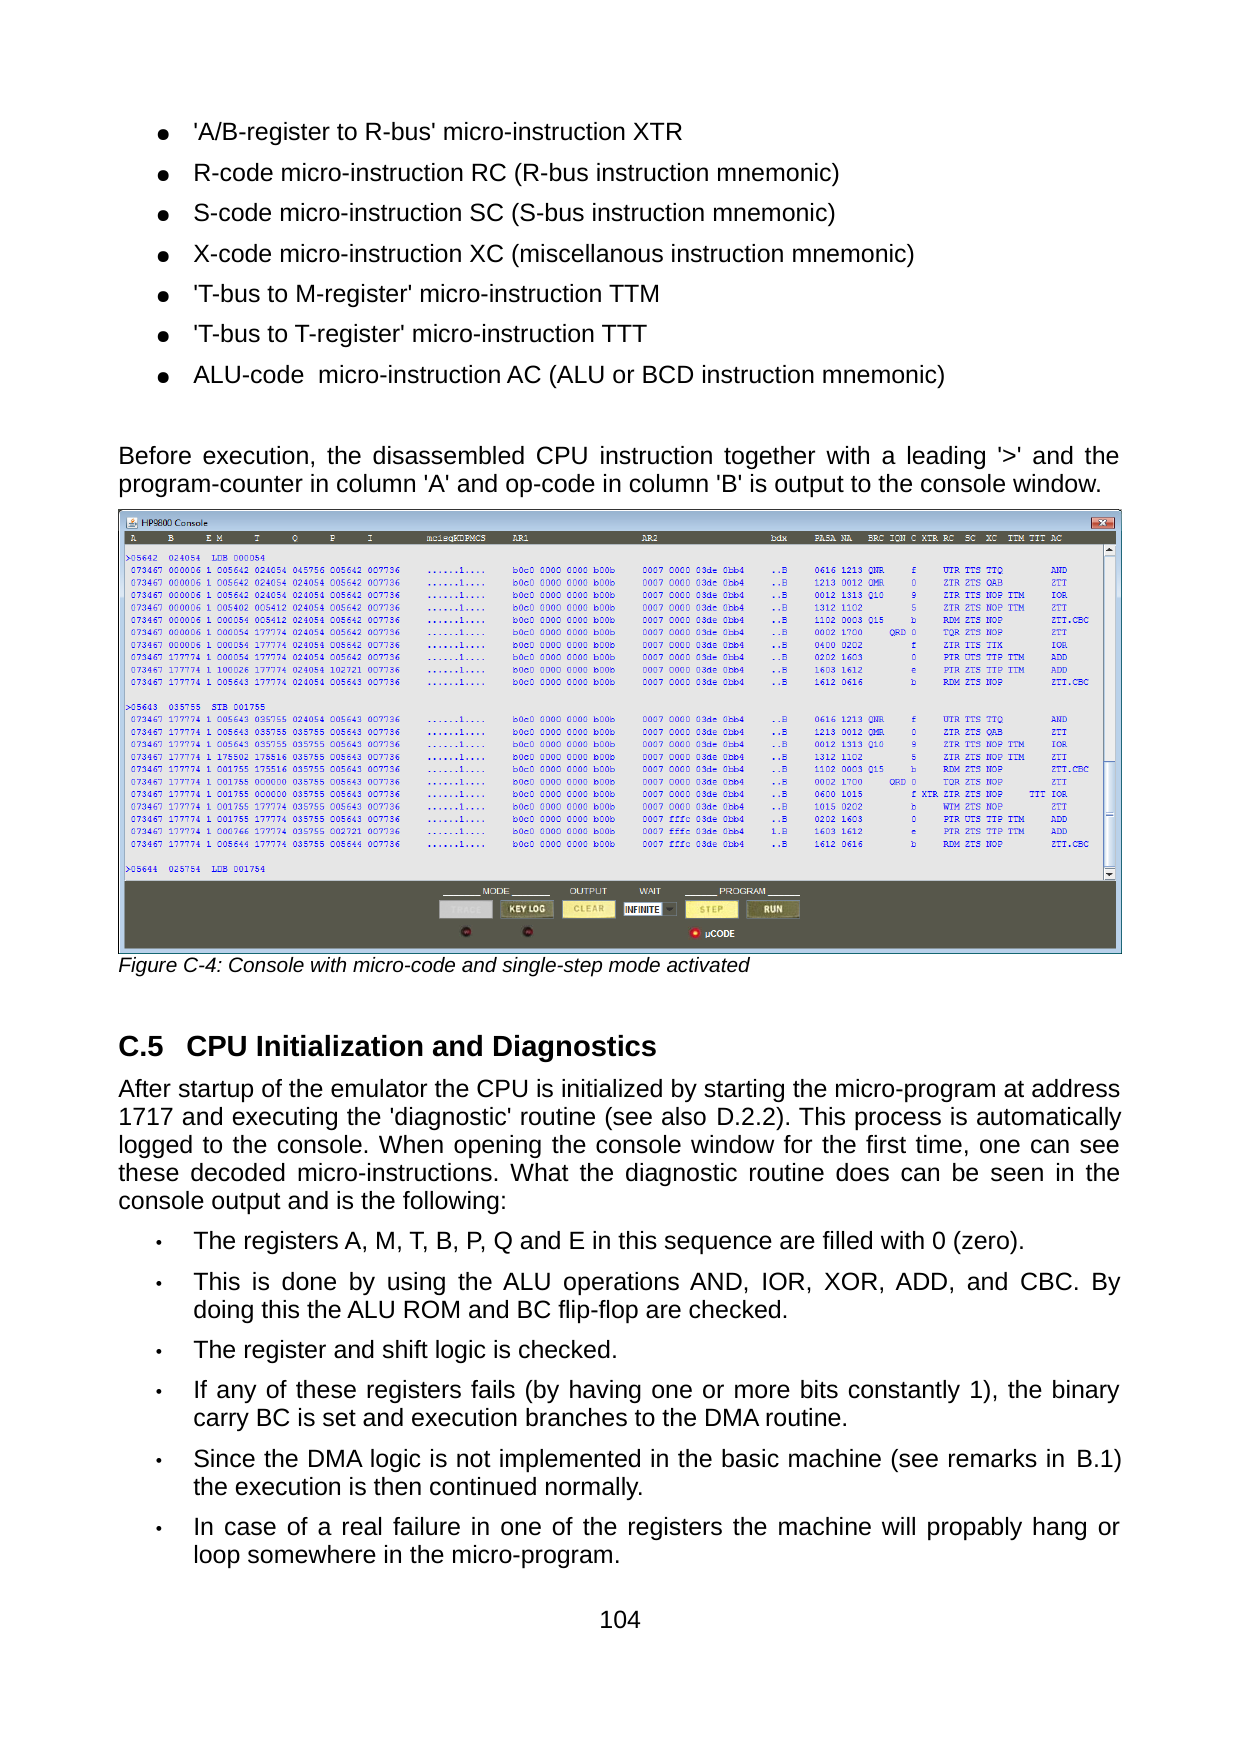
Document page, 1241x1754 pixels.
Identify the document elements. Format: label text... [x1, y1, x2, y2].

list 'T-bus to M-register' micro-instruction TTM [156, 280, 1122, 308]
list If any of these registers fails (by having one or more bits constantly 1), the binary carry BC is set and execution branches to the DMA routine. [156, 1376, 1122, 1432]
text After startup of the emulator the CPU is initialized by starting the micro-program at address 1717 and executing the 'diagnostic' routine (see also D.2.2). This process is automatically logged to the console. When opening the console window for the first time, one can see these decoded micro-instructions. What the diagnostic routine does can be seen in the console output and is the following: [118, 1075, 1122, 1214]
list The register and shift logic is checked. [156, 1336, 1122, 1364]
text Figure C-4: Console with micro-code and single-step mode activated [118, 954, 1122, 977]
list S-code micro-instruction SC (S-bus instruction mnemonic) [156, 199, 1122, 227]
text Before execution, the disassembled CPU instruction together with a leading '>' and the program-counter in column 'A' and op-code in column 'B' is output to the console window. [118, 441, 1122, 497]
list X-code micro-instruction XC (miscellanous instruction mnemonic) [156, 239, 1122, 267]
picture [118, 509, 1122, 954]
subtitle CPU Initialization and Diagnostics [118, 1030, 1122, 1062]
list 'T-bus to T-register' micro-instruction TTT [156, 320, 1122, 348]
list ALU-code micro-instruction AC (ALU or BCD instruction mnemonic) [156, 361, 1122, 388]
list This is done by using the ALU operations AND, IOR, XOR, ADD, and CBC. By doing this the ALU ROM and BC flip-flop are checked. [156, 1267, 1122, 1323]
list In case of a real failure in one of the registers the machine will propably hang or loop somewhere in the micro-program. [156, 1513, 1122, 1569]
list 'A/B-register to R-bus' micro-instruction XTR [156, 118, 1122, 146]
list The registers A, M, T, B, P, Q and E in this sequence are filled with 0 (zero). [156, 1227, 1122, 1255]
list Since the DMA logic is not implemented in the basic machine (see remarks in B.1) the execution is then continued normally. [156, 1444, 1122, 1500]
list R-code micro-instruction RC (R-bus instruction mnemonic) [156, 158, 1122, 186]
